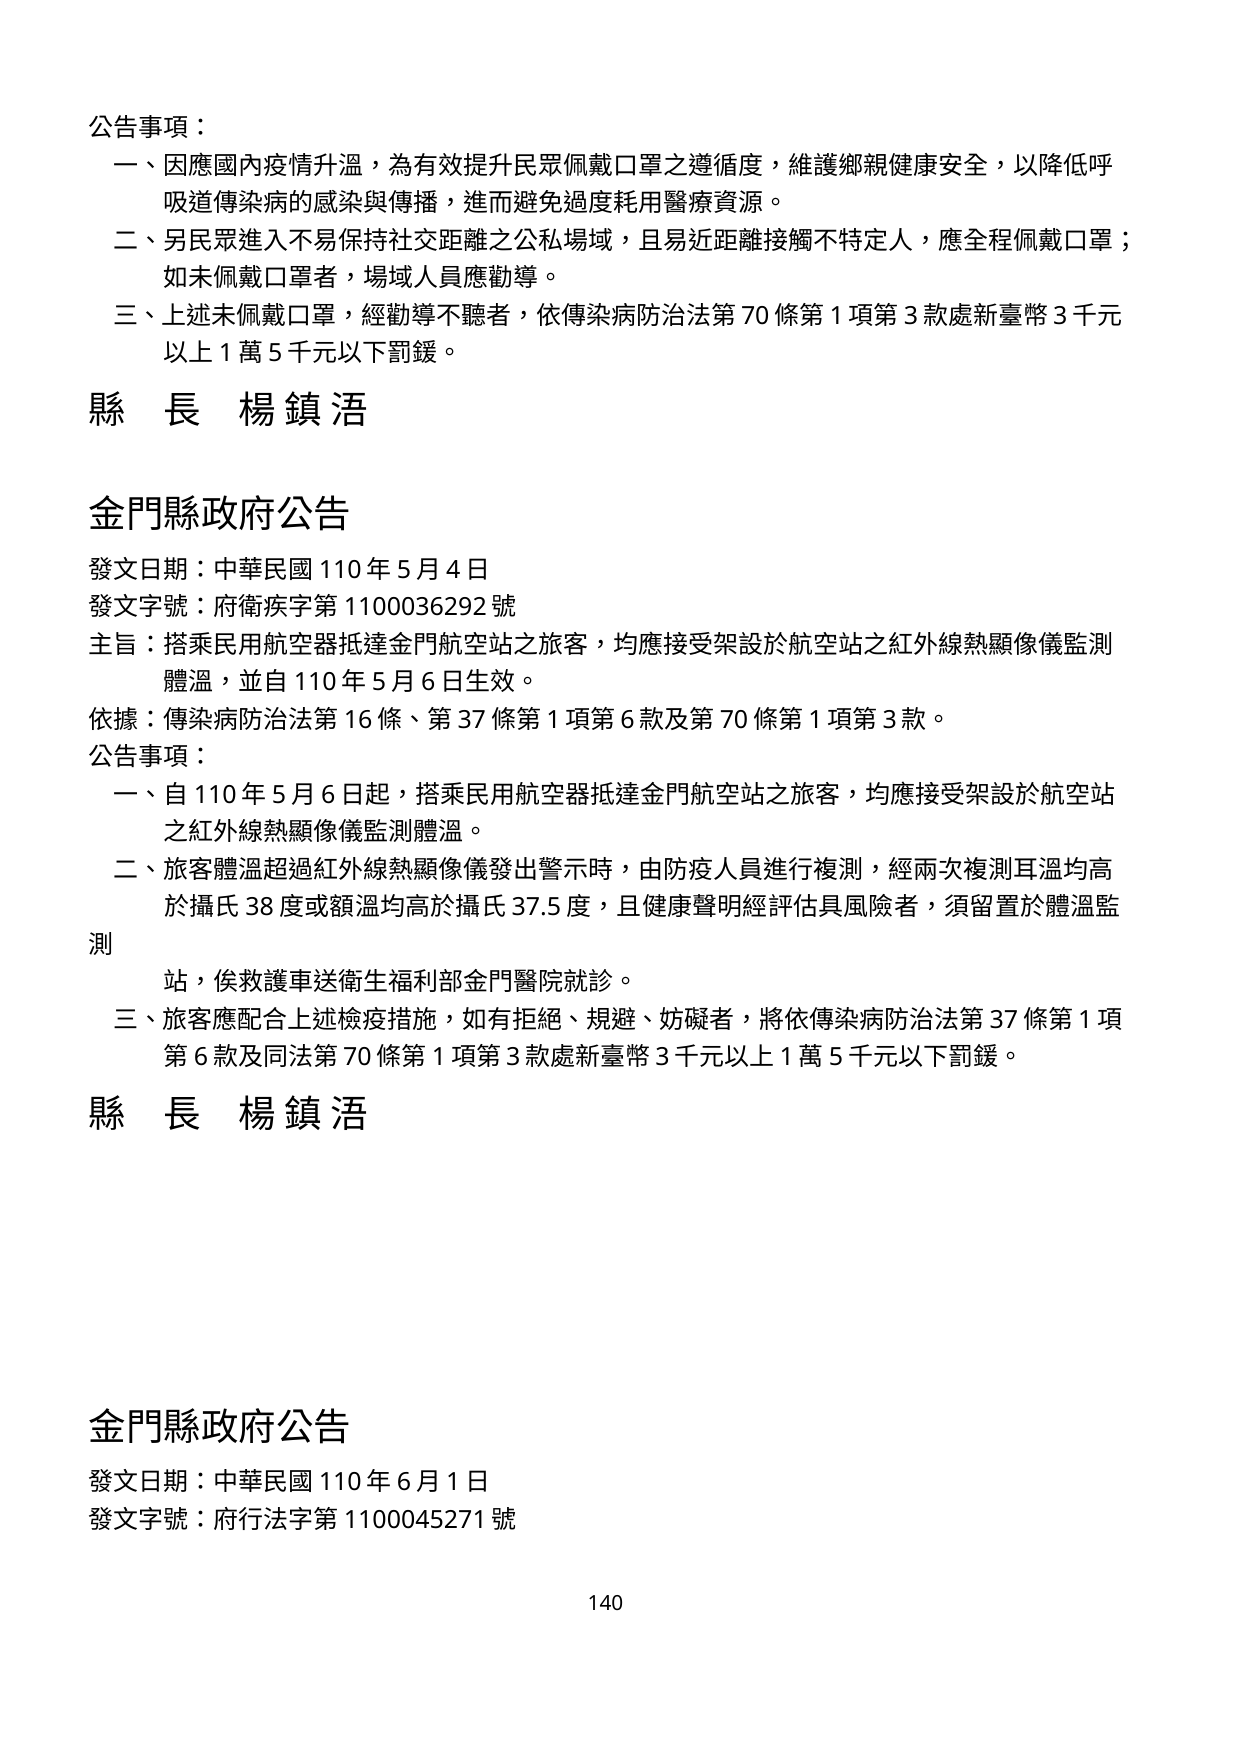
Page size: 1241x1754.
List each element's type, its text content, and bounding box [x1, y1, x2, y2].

text 第6款及同法第70條第1項第3款處新臺幣3千元以上1萬5千元以下罰鍰。 [89, 1036, 1122, 1074]
text 發文日期：中華民國110年5月4日 [89, 549, 1122, 586]
text 體溫，並自110年5月6日生效。 [89, 661, 1122, 699]
text 三、上述未佩戴口罩，經勸導不聽者，依傳染病防治法第70條第1項第3款處新臺幣3千元 [89, 294, 1122, 332]
text 以上1萬5千元以下罰鍰。 [89, 332, 1122, 369]
text 一、自110年5月6日起，搭乘民用航空器抵達金門航空站之旅客，均應接受架設於航空站 [89, 774, 1122, 811]
text 主旨：搭乘民用航空器抵達金門航空站之旅客，均應接受架設於航空站之紅外線熱顯像儀監測 [89, 624, 1122, 661]
text 站，俟救護車送衛生福利部金門醫院就診。 [89, 961, 1122, 999]
text 依據：傳染病防治法第16條、第37條第1項第6款及第70條第1項第3款。 [89, 699, 1122, 736]
text 三、旅客應配合上述檢疫措施，如有拒絕、規避、妨礙者，將依傳染病防治法第37條第1項 [89, 999, 1122, 1036]
text 一、因應國內疫情升溫，為有效提升民眾佩戴口罩之遵循度，維護鄉親健康安全，以降低呼 [89, 144, 1122, 182]
text 公告事項： [89, 107, 1122, 144]
text 二、旅客體溫超過紅外線熱顯像儀發出警示時，由防疫人員進行複測，經兩次複測耳溫均高 [89, 849, 1122, 886]
text 縣 長 楊 鎮 浯 [89, 1074, 1122, 1149]
text 縣 長 楊 鎮 浯 [89, 369, 1122, 444]
text 二、另民眾進入不易保持社交距離之公私場域，且易近距離接觸不特定人，應全程佩戴口罩； [89, 219, 1122, 257]
text 金門縣政府公告 [89, 474, 1122, 549]
text 吸道傳染病的感染與傳播，進而避免過度耗用醫療資源。 [89, 182, 1122, 219]
text 如未佩戴口罩者，場域人員應勸導。 [89, 257, 1122, 294]
text 公告事項： [89, 736, 1122, 774]
text 發文字號：府行法字第1100045271號 [89, 1499, 1122, 1536]
text 發文字號：府衛疾字第1100036292號 [89, 586, 1122, 624]
text 發文日期：中華民國110年6月1日 [89, 1461, 1122, 1499]
text 於攝氏38度或額溫均高於攝氏37.5度，且健康聲明經評估具風險者，須留置於體溫監測 [89, 886, 1122, 961]
text 之紅外線熱顯像儀監測體溫。 [89, 811, 1122, 849]
text 金門縣政府公告 [89, 1386, 1122, 1461]
